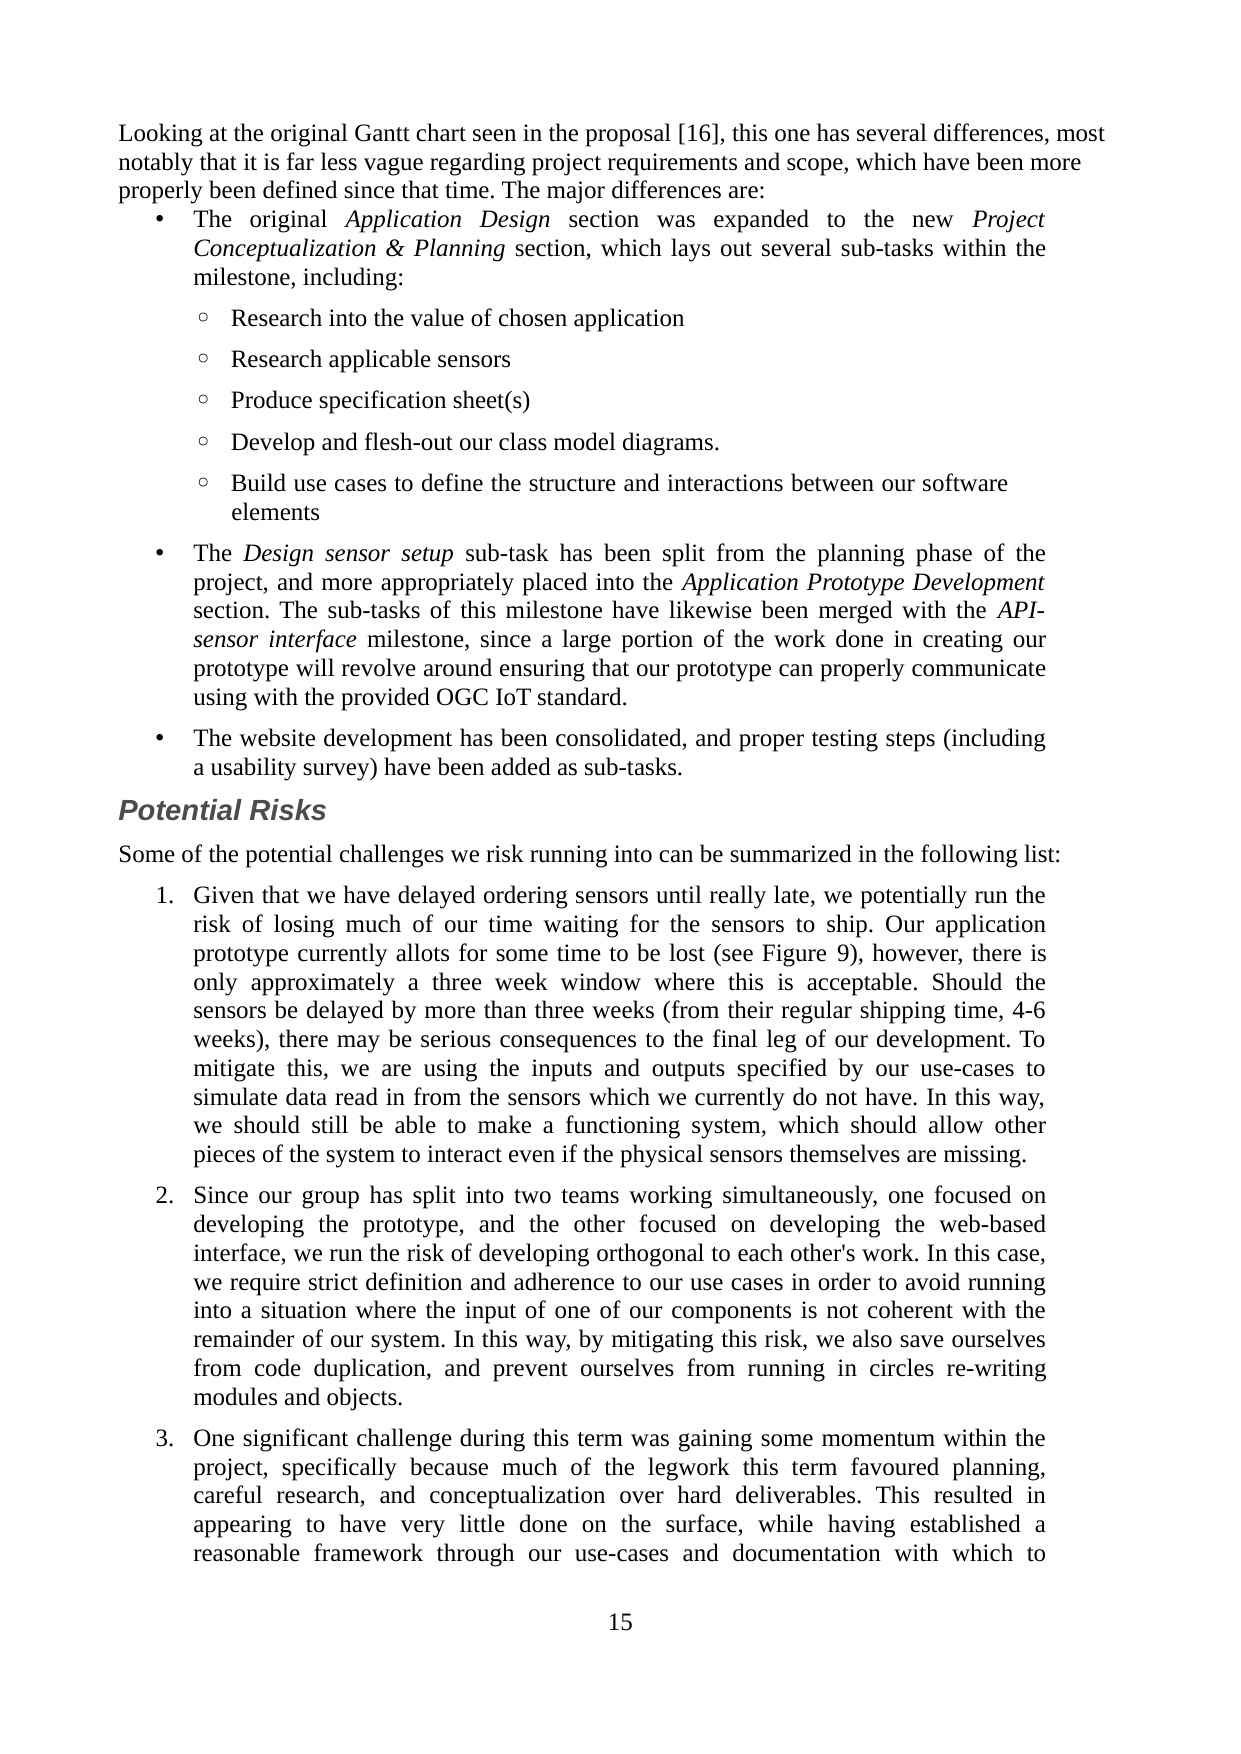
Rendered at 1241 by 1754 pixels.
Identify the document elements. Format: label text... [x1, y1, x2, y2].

list Given that we have delayed ordering sensors until really late, we potentially run the risk of losing much of our time waiting for the sensors to ship. Our application prototype currently allots for some time to be lost (see Figure 9), however, there is only approximately a three week window where this is acceptable. Should the sensors be delayed by more than three weeks (from their regular shipping time, 4-6 weeks), there may be serious consequences to the final leg of our development. To mitigate this, we are using the inputs and outputs specified by our use-cases to simulate data read in from the sensors which we currently do not have. In this way, we should still be able to make a functioning system, which should allow other pieces of the system to interact even if the physical sensors themselves are missing. [155, 880, 1047, 1168]
list Produce specification sheet(s) [193, 386, 1009, 414]
list The website development has been consolidated, and proper testing steps (including a usability survey) have been added as sub-tasks. [155, 723, 1047, 781]
list Research into the value of chosen application [193, 303, 1009, 332]
list Build use cases to define the structure and interactions between our software elements [193, 468, 1009, 526]
text Some of the potential challenges we risk running into can be summarized in the following list: [118, 839, 1122, 868]
list The original Application Design section was expanded to the new Project Conceptualization & Planning section, which lays out several sub-tasks within the milestone, including: [155, 204, 1047, 291]
list Since our group has split into two teams working simultaneously, one focused on developing the prototype, and the other focused on developing the web-based interface, we run the risk of developing orthogonal to each other's work. In this case, we require strict definition and adherence to our use cases in order to avoid running into a situation where the input of one of our components is not coherent with the remainder of our system. In this way, by mitigating this risk, we also save ourselves from code duplication, and prevent ourselves from running in circles re-writing modules and objects. [155, 1180, 1047, 1410]
list One significant challenge during this term was gaining some momentum within the project, specifically because much of the legwork this term favoured planning, careful research, and conceptualization over hard deliverables. This resulted in appearing to have very little done on the surface, while having established a reasonable framework through our use-cases and documentation with which to [155, 1423, 1047, 1567]
list Research applicable sensors [193, 344, 1009, 373]
list The Design sensor setup sub-task has been split from the planning phase of the project, and more appropriately placed into the Application Prototype Development section. The sub-tasks of this milestone have likewise been merged with the API-sensor interface milestone, since a large portion of the work done in creating our prototype will revolve around ensuring that our prototype can properly communicate using with the provided OGC IoT standard. [155, 538, 1047, 711]
text Looking at the original Gantt chart seen in the proposal [16], this one has several differences, most notably that it is far less vague regarding project requirements and scope, which have been more properly been defined since that time. The major differences are: [118, 118, 1122, 204]
list Develop and flesh-out our class model diagrams. [193, 427, 1009, 456]
subtitle Potential Risks [118, 793, 1122, 827]
